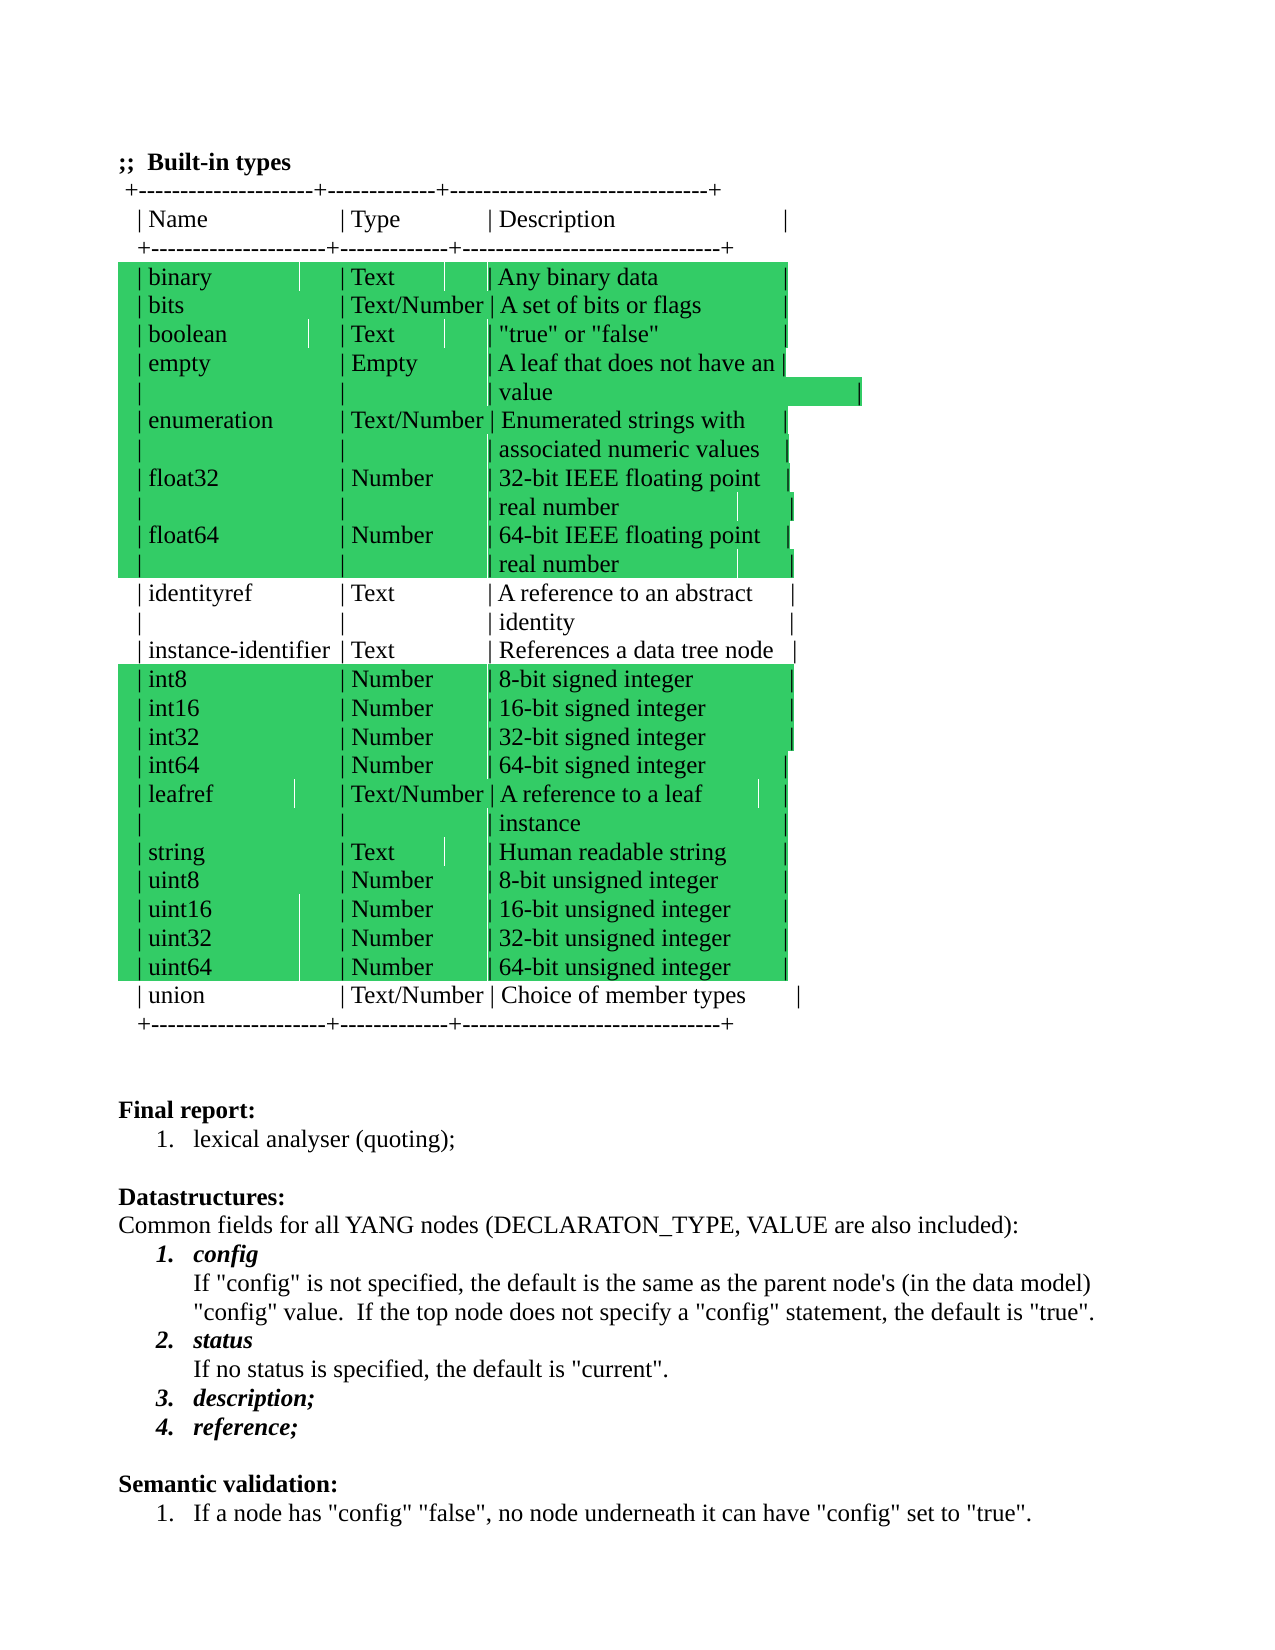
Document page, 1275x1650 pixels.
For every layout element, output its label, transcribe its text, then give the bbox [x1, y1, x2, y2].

text | uint16 | Number | 16-bit unsigned integer | [118, 894, 1157, 923]
text | int32 | Number | 32-bit signed integer | [118, 722, 1157, 751]
list If no status is specified, the default is "current". [156, 1354, 1157, 1383]
text | bits | Text/Number | A set of bits or flags | [118, 291, 1157, 319]
text | | | real number | [118, 549, 1157, 578]
text Datastructures: [118, 1182, 1157, 1211]
text | union | Text/Number | Choice of member types | [118, 981, 1157, 1009]
text | uint32 | Number | 32-bit unsigned integer | [118, 923, 1157, 952]
text | boolean | Text | "true" or "false" | [118, 319, 1157, 348]
text | float32 | Number | 32-bit IEEE floating point | [118, 463, 1157, 492]
list If "config" is not specified, the default is the same as the parent node's (in the data model) "config" value. If the top node does not specify a "config" statement, the default is "true". [156, 1268, 1157, 1326]
text Final report: [118, 1096, 1157, 1124]
text | int16 | Number | 16-bit signed integer | [118, 693, 1157, 722]
text Common fields for all YANG nodes (DECLARATON_TYPE, VALUE are also included): [118, 1211, 1157, 1239]
text | float64 | Number | 64-bit IEEE floating point | [118, 521, 1157, 549]
text | string | Text | Human readable string | [118, 837, 1157, 866]
text | uint8 | Number | 8-bit unsigned integer | [118, 866, 1157, 894]
text | int64 | Number | 64-bit signed integer | [118, 751, 1157, 779]
text | Name | Type | Description | [118, 204, 1157, 233]
list reference; [156, 1412, 1157, 1441]
text | leafref | Text/Number | A reference to a leaf | [118, 779, 1157, 808]
text +---------------------+-------------+-------------------------------+ [118, 176, 1157, 204]
text | instance-identifier | Text | References a data tree node | [118, 636, 1157, 664]
text +---------------------+-------------+-------------------------------+ [118, 233, 1157, 262]
text | | | real number | [118, 492, 1157, 521]
text | | | identity | [118, 607, 1157, 636]
text | identityref | Text | A reference to an abstract | [118, 578, 1157, 607]
text +---------------------+-------------+-------------------------------+ [118, 1009, 1157, 1038]
text Semantic validation: [118, 1469, 1157, 1498]
list If a node has "config" "false", no node underneath it can have "config" set to "true". [156, 1498, 1157, 1527]
list status [156, 1326, 1157, 1354]
text | int8 | Number | 8-bit signed integer | [118, 664, 1157, 693]
text | | | value | [118, 377, 1157, 406]
text | | | instance | [118, 808, 1157, 837]
list config [156, 1239, 1157, 1268]
text | enumeration | Text/Number | Enumerated strings with | [118, 406, 1157, 434]
text ;; Built-in types [118, 147, 1157, 176]
text | | | associated numeric values | [118, 434, 1157, 463]
text | uint64 | Number | 64-bit unsigned integer | [118, 952, 1157, 981]
list description; [156, 1383, 1157, 1412]
text | binary | Text | Any binary data | [118, 262, 1157, 291]
text | empty | Empty | A leaf that does not have an | [118, 348, 1157, 377]
list lexical analyser (quoting); [156, 1124, 1157, 1153]
